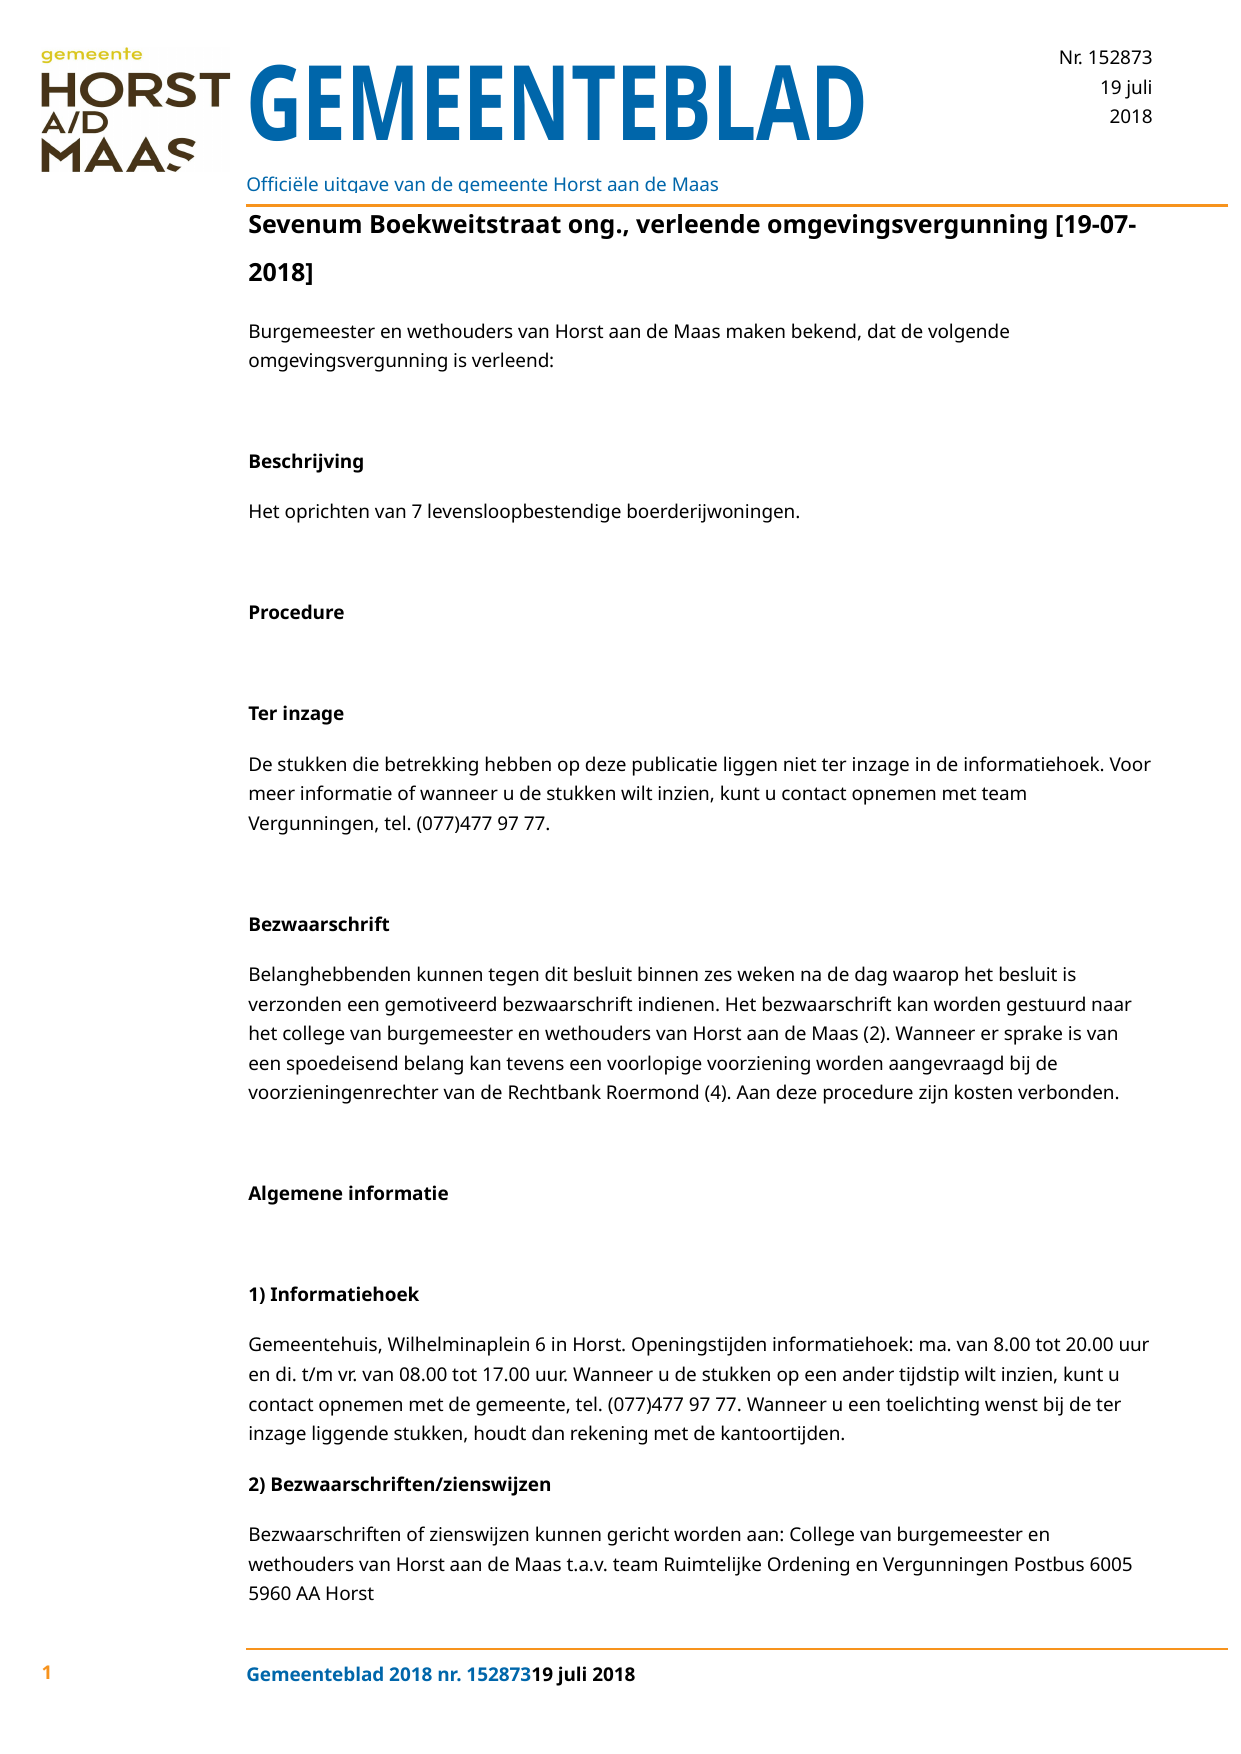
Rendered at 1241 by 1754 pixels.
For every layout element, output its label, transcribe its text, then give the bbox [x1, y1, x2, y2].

text Belanghebbenden kunnen tegen dit besluit binnen zes weken na de dag waarop het besluit is verzonden een gemotiveerd bezwaarschrift indienen. Het bezwaarschrift kan worden gestuurd naar het college van burgemeester en wethouders van Horst aan de Maas (2). Wanneer er sprake is van een spoedeisend belang kan tevens een voorlopige voorziening worden aangevraagd bij de voorzieningenrechter van de Rechtbank Roermond (4). Aan deze procedure zijn kosten verbonden. [248, 961, 1152, 1105]
text De stukken die betrekking hebben op deze publicatie liggen niet ter inzage in de informatiehoek. Voor meer informatie of wanneer u de stukken wilt inzien, kunt u contact opnemen met team Vergunningen, tel. (077)477 97 77. [248, 751, 1152, 836]
picture [41, 47, 231, 172]
text Burgemeester en wethouders van Horst aan de Maas maken bekend, dat de volgende omgevingsvergunning is verleend: [248, 318, 1152, 373]
text 1) Informatiehoek [248, 1281, 1152, 1307]
text Bezwaarschriften of zienswijzen kunnen gericht worden aan: College van burgemeester en wethouders van Horst aan de Maas t.a.v. team Ruimtelijke Ordening en Vergunningen Postbus 6005 5960 AA Horst [248, 1521, 1152, 1606]
text 2) Bezwaarschriften/zienswijzen [248, 1471, 1152, 1497]
text Algemene informatie [248, 1180, 1152, 1206]
text Bezwaarschrift [248, 911, 1152, 937]
text Gemeentehuis, Wilhelminaplein 6 in Horst. Openingstijden informatiehoek: ma. van 8.00 tot 20.00 uur en di. t/m vr. van 08.00 tot 17.00 uur. Wanneer u de stukken op een ander tijdstip wilt inzien, kunt u contact opnemen met de gemeente, tel. (077)477 97 77. Wanneer u een toelichting wenst bij de ter inzage liggende stukken, houdt dan rekening met de kantoortijden. [248, 1332, 1152, 1446]
text Sevenum Boekweitstraat ong., verleende omgevingsvergunning [19-07-2018] [248, 207, 1152, 288]
text Het oprichten van 7 levensloopbestendige boerderijwoningen. [248, 499, 1152, 524]
text Ter inzage [248, 700, 1152, 726]
text Procedure [248, 599, 1152, 625]
text Beschrijving [248, 448, 1152, 474]
